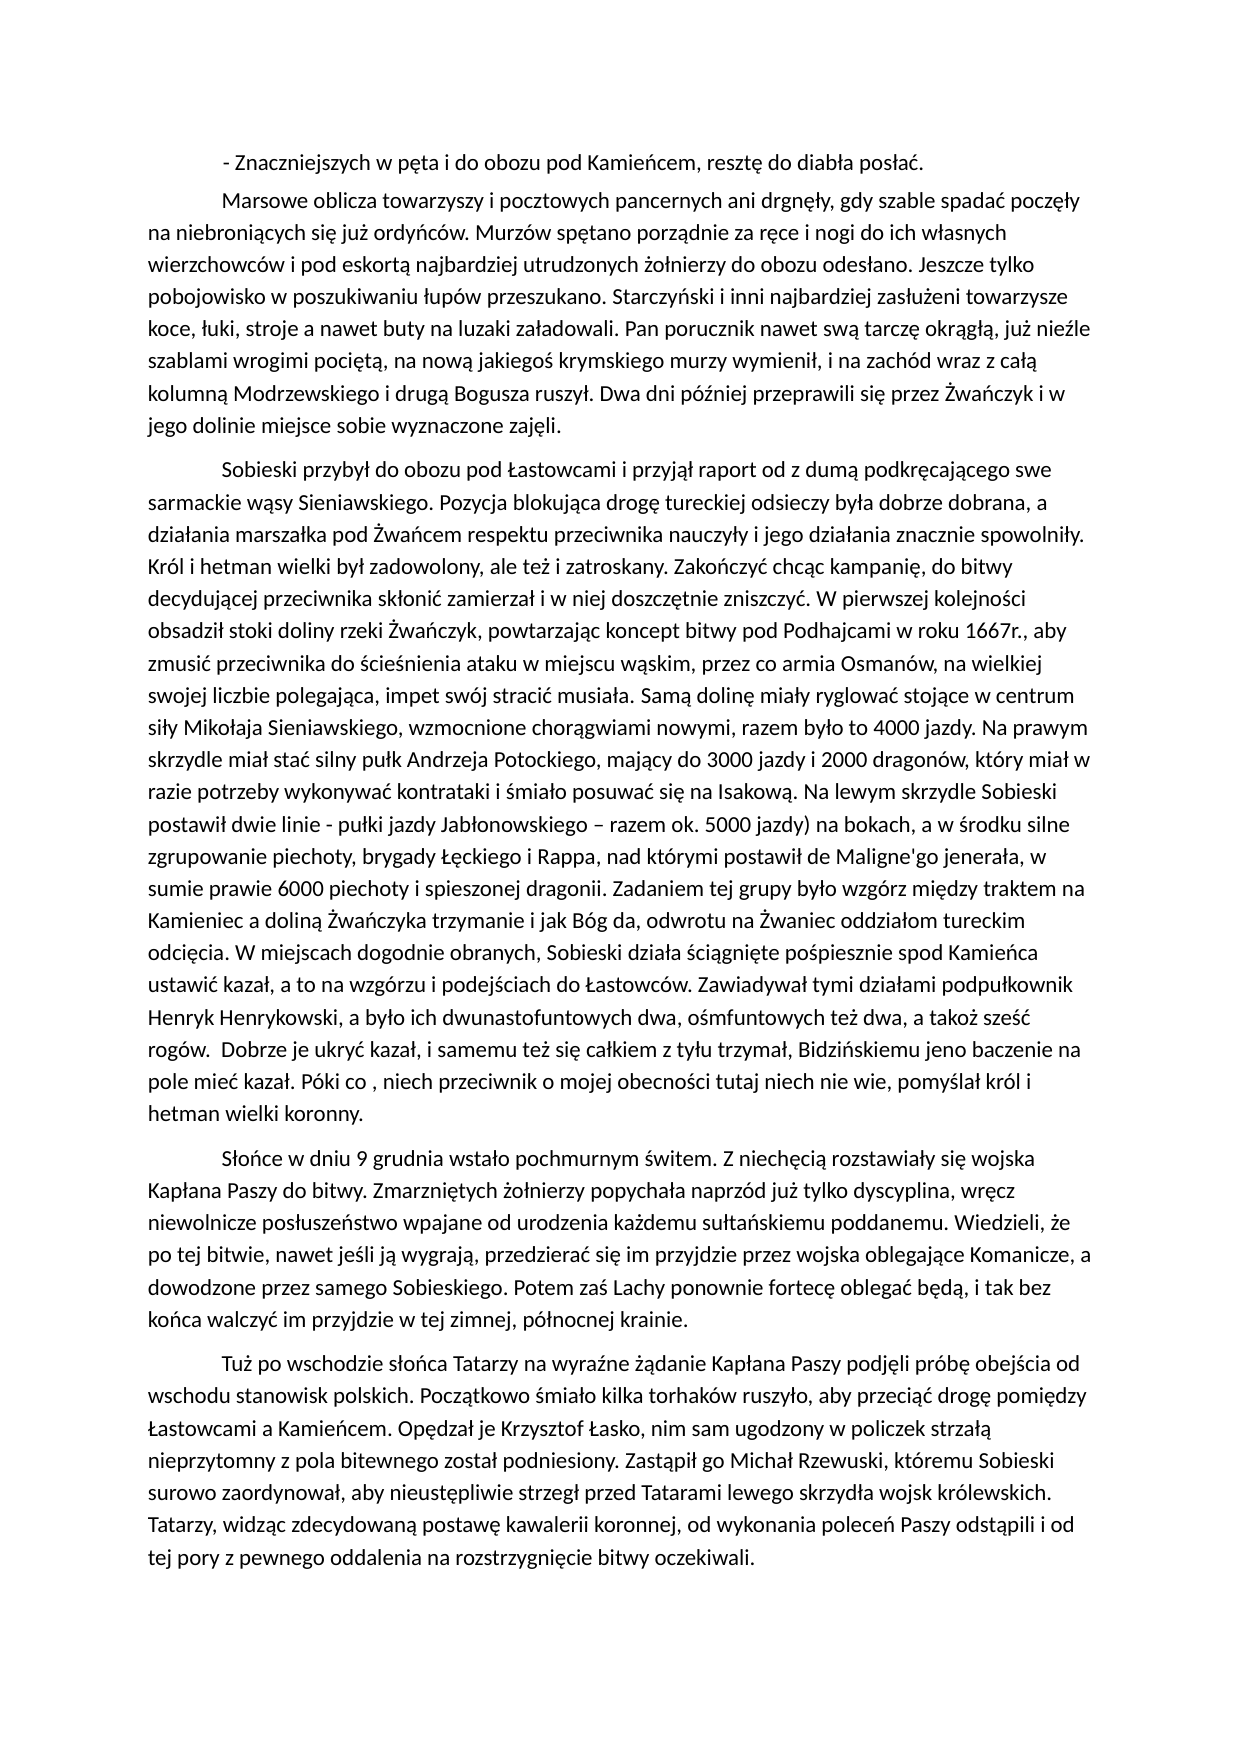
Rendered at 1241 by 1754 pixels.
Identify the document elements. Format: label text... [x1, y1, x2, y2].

list - Znaczniejszych w pęta i do obozu pod Kamieńcem, resztę do diabła posłać. [185, 148, 1093, 176]
text Marsowe oblicza towarzyszy i pocztowych pancernych ani drgnęły, gdy szable spadać poczęły na niebroniących się już ordyńców. Murzów spętano porządnie za ręce i nogi do ich własnych wierzchowców i pod eskortą najbardziej utrudzonych żołnierzy do obozu odesłano. Jeszcze tylko pobojowisko w poszukiwaniu łupów przeszukano. Starczyński i inni najbardziej zasłużeni towarzysze koce, łuki, stroje a nawet buty na luzaki załadowali. Pan porucznik nawet swą tarczę okrągłą, już nieźle szablami wrogimi pociętą, na nową jakiegoś krymskiego murzy wymienił, i na zachód wraz z całą kolumną Modrzewskiego i drugą Bogusza ruszył. Dwa dni później przeprawili się przez Żwańczyk i w jego dolinie miejsce sobie wyznaczone zajęli. [148, 186, 1093, 439]
text Tuż po wschodzie słońca Tatarzy na wyraźne żądanie Kapłana Paszy podjęli próbę obejścia od wschodu stanowisk polskich. Początkowo śmiało kilka torhaków ruszyło, aby przeciąć drogę pomiędzy Łastowcami a Kamieńcem. Opędzał je Krzysztof Łasko, nim sam ugodzony w policzek strzałą nieprzytomny z pola bitewnego został podniesiony. Zastąpił go Michał Rzewuski, któremu Sobieski surowo zaordynował, aby nieustępliwie strzegł przed Tatarami lewego skrzydła wojsk królewskich. Tatarzy, widząc zdecydowaną postawę kawalerii koronnej, od wykonania poleceń Paszy odstąpili i od tej pory z pewnego oddalenia na rozstrzygnięcie bitwy oczekiwali. [148, 1349, 1093, 1571]
text Sobieski przybył do obozu pod Łastowcami i przyjął raport od z dumą podkręcającego swe sarmackie wąsy Sieniawskiego. Pozycja blokująca drogę tureckiej odsieczy była dobrze dobrana, a działania marszałka pod Żwańcem respektu przeciwnika nauczyły i jego działania znacznie spowolniły. Król i hetman wielki był zadowolony, ale też i zatroskany. Zakończyć chcąc kampanię, do bitwy decydującej przeciwnika skłonić zamierzał i w niej doszczętnie zniszczyć. W pierwszej kolejności obsadził stoki doliny rzeki Żwańczyk, powtarzając koncept bitwy pod Podhajcami w roku 1667r., aby zmusić przeciwnika do ścieśnienia ataku w miejscu wąskim, przez co armia Osmanów, na wielkiej swojej liczbie polegająca, impet swój stracić musiała. Samą dolinę miały ryglować stojące w centrum siły Mikołaja Sieniawskiego, wzmocnione chorągwiami nowymi, razem było to 4000 jazdy. Na prawym skrzydle miał stać silny pułk Andrzeja Potockiego, mający do 3000 jazdy i 2000 dragonów, który miał w razie potrzeby wykonywać kontrataki i śmiało posuwać się na Isakową. Na lewym skrzydle Sobieski postawił dwie linie - pułki jazdy Jabłonowskiego – razem ok. 5000 jazdy) na bokach, a w środku silne zgrupowanie piechoty, brygady Łęckiego i Rappa, nad którymi postawił de Maligne'go jenerała, w sumie prawie 6000 piechoty i spieszonej dragonii. Zadaniem tej grupy było wzgórz między traktem na Kamieniec a doliną Żwańczyka trzymanie i jak Bóg da, odwrotu na Żwaniec oddziałom tureckim odcięcia. W miejscach dogodnie obranych, Sobieski działa ściągnięte pośpiesznie spod Kamieńca ustawić kazał, a to na wzgórzu i podejściach do Łastowców. Zawiadywał tymi działami podpułkownik Henryk Henrykowski, a było ich dwunastofuntowych dwa, ośmfuntowych też dwa, a takoż sześć rogów. Dobrze je ukryć kazał, i samemu też się całkiem z tyłu trzymał, Bidzińskiemu jeno baczenie na pole mieć kazał. Póki co , niech przeciwnik o mojej obecności tutaj niech nie wie, pomyślał król i hetman wielki koronny. [148, 456, 1093, 1127]
text Słońce w dniu 9 grudnia wstało pochmurnym świtem. Z niechęcią rozstawiały się wojska Kapłana Paszy do bitwy. Zmarzniętych żołnierzy popychała naprzód już tylko dyscyplina, wręcz niewolnicze posłuszeństwo wpajane od urodzenia każdemu sułtańskiemu poddanemu. Wiedzieli, że po tej bitwie, nawet jeśli ją wygrają, przedzierać się im przyjdzie przez wojska oblegające Komanicze, a dowodzone przez samego Sobieskiego. Potem zaś Lachy ponownie fortecę oblegać będą, i tak bez końca walczyć im przyjdzie w tej zimnej, północnej krainie. [148, 1144, 1093, 1333]
